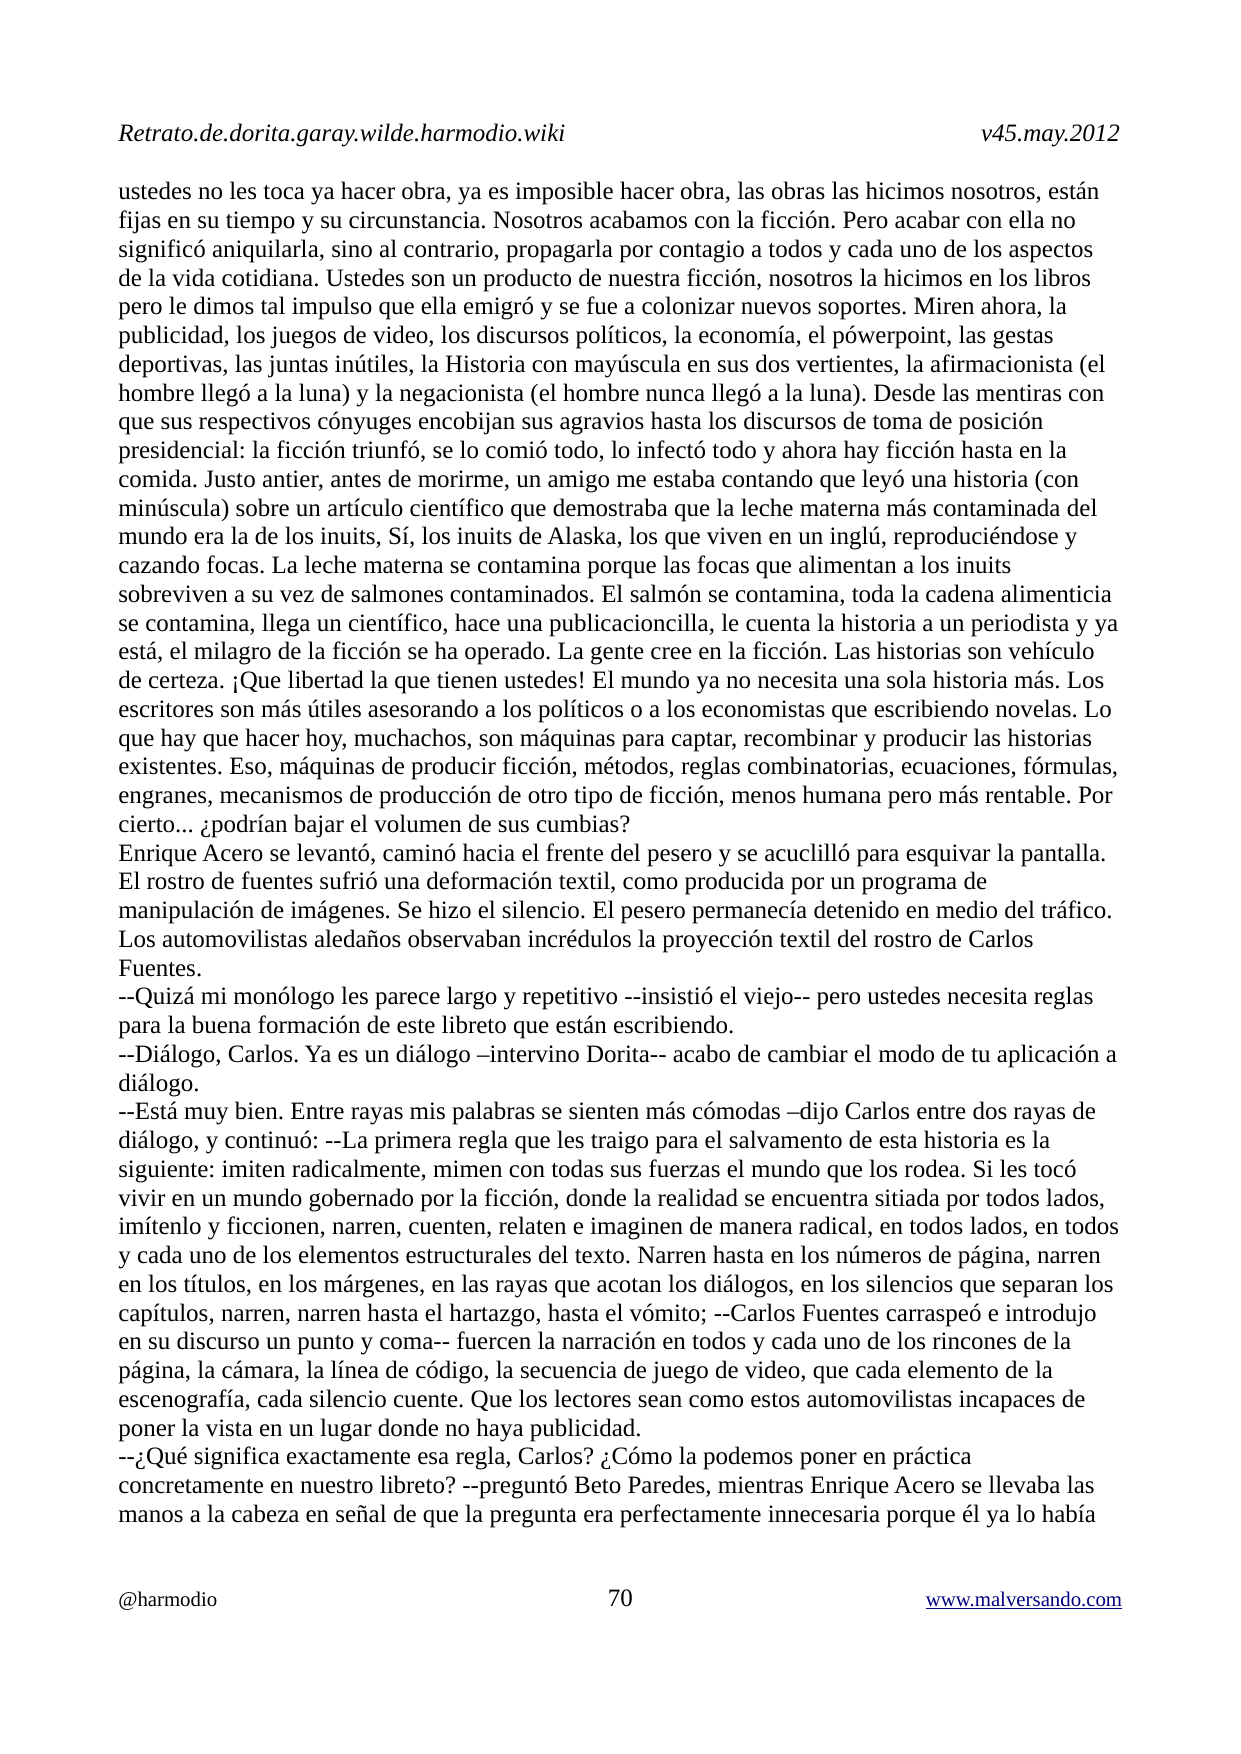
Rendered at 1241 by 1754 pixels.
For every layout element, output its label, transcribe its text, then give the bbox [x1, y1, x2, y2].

text Enrique Acero se levantó, caminó hacia el frente del pesero y se acuclilló para esquivar la pantalla. El rostro de fuentes sufrió una deformación textil, como producida por un programa de manipulación de imágenes. Se hizo el silencio. El pesero permanecía detenido en medio del tráfico. Los automovilistas aledaños observaban incrédulos la proyección textil del rostro de Carlos Fuentes. [118, 838, 1122, 981]
text --Está muy bien. Entre rayas mis palabras se sienten más cómodas –dijo Carlos entre dos rayas de diálogo, y continuó: --La primera regla que les traigo para el salvamento de esta historia es la siguiente: imiten radicalmente, mimen con todas sus fuerzas el mundo que los rodea. Si les tocó vivir en un mundo gobernado por la ficción, donde la realidad se encuentra sitiada por todos lados, imítenlo y ficcionen, narren, cuenten, relaten e imaginen de manera radical, en todos lados, en todos y cada uno de los elementos estructurales del texto. Narren hasta en los números de página, narren en los títulos, en los márgenes, en las rayas que acotan los diálogos, en los silencios que separan los capítulos, narren, narren hasta el hartazgo, hasta el vómito; --Carlos Fuentes carraspeó e introdujo en su discurso un punto y coma-- fuercen la narración en todos y cada uno de los rincones de la página, la cámara, la línea de código, la secuencia de juego de video, que cada elemento de la escenografía, cada silencio cuente. Que los lectores sean como estos automovilistas incapaces de poner la vista en un lugar donde no haya publicidad. [118, 1096, 1122, 1441]
text --Diálogo, Carlos. Ya es un diálogo –intervino Dorita-- acabo de cambiar el modo de tu aplicación a diálogo. [118, 1039, 1122, 1096]
text --¿Qué significa exactamente esa regla, Carlos? ¿Cómo la podemos poner en práctica concretamente en nuestro libreto? --preguntó Beto Paredes, mientras Enrique Acero se llevaba las manos a la cabeza en señal de que la pregunta era perfectamente innecesaria porque él ya lo había [118, 1441, 1122, 1528]
text --Quizá mi monólogo les parece largo y repetitivo --insistió el viejo-- pero ustedes necesita reglas para la buena formación de este libreto que están escribiendo. [118, 981, 1122, 1039]
text ustedes no les toca ya hacer obra, ya es imposible hacer obra, las obras las hicimos nosotros, están fijas en su tiempo y su circunstancia. Nosotros acabamos con la ficción. Pero acabar con ella no significó aniquilarla, sino al contrario, propagarla por contagio a todos y cada uno de los aspectos de la vida cotidiana. Ustedes son un producto de nuestra ficción, nosotros la hicimos en los libros pero le dimos tal impulso que ella emigró y se fue a colonizar nuevos soportes. Miren ahora, la publicidad, los juegos de video, los discursos políticos, la economía, el pówerpoint, las gestas deportivas, las juntas inútiles, la Historia con mayúscula en sus dos vertientes, la afirmacionista (el hombre llegó a la luna) y la negacionista (el hombre nunca llegó a la luna). Desde las mentiras con que sus respectivos cónyuges encobijan sus agravios hasta los discursos de toma de posición presidencial: la ficción triunfó, se lo comió todo, lo infectó todo y ahora hay ficción hasta en la comida. Justo antier, antes de morirme, un amigo me estaba contando que leyó una historia (con minúscula) sobre un artículo científico que demostraba que la leche materna más contaminada del mundo era la de los inuits, Sí, los inuits de Alaska, los que viven en un inglú, reproduciéndose y cazando focas. La leche materna se contamina porque las focas que alimentan a los inuits sobreviven a su vez de salmones contaminados. El salmón se contamina, toda la cadena alimenticia se contamina, llega un científico, hace una publicacioncilla, le cuenta la historia a un periodista y ya está, el milagro de la ficción se ha operado. La gente cree en la ficción. Las historias son vehículo de certeza. ¡Que libertad la que tienen ustedes! El mundo ya no necesita una sola historia más. Los escritores son más útiles asesorando a los políticos o a los economistas que escribiendo novelas. Lo que hay que hacer hoy, muchachos, son máquinas para captar, recombinar y producir las historias existentes. Eso, máquinas de producir ficción, métodos, reglas combinatorias, ecuaciones, fórmulas, engranes, mecanismos de producción de otro tipo de ficción, menos humana pero más rentable. Por cierto... ¿podrían bajar el volumen de sus cumbias? [118, 176, 1122, 838]
